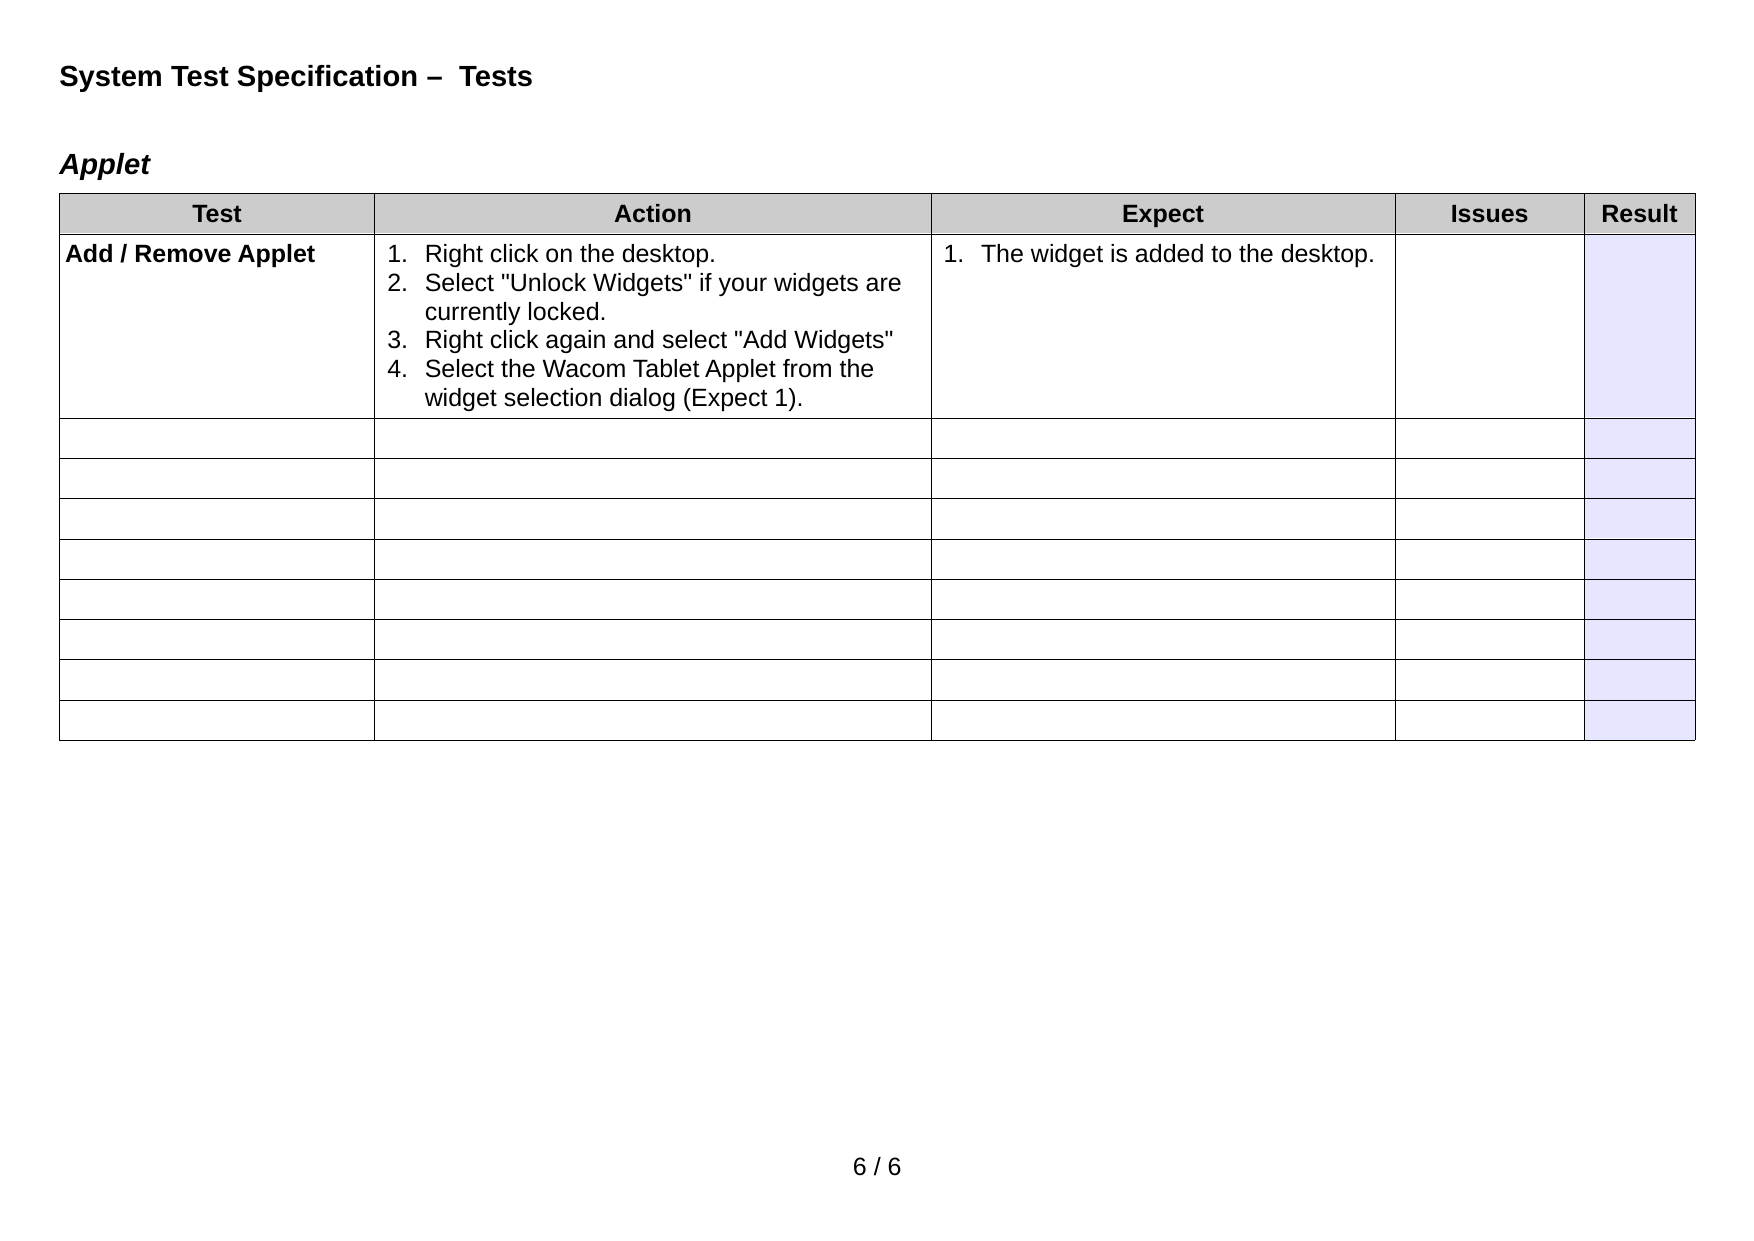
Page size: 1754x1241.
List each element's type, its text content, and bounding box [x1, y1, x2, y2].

table_header Expect [932, 194, 1395, 233]
table_cell [1585, 419, 1695, 458]
table_cell [60, 660, 374, 700]
table_cell [1396, 419, 1584, 458]
table_cell Right click on the desktop. Select "Unlock Widgets" if your widgets are currently locked. Right click again and select "Add Widgets" Select the Wacom Tablet Applet from the widget selection dialog (Expect 1). [375, 235, 931, 417]
table_cell [1585, 580, 1695, 619]
table_cell [60, 701, 374, 740]
table_cell [1585, 540, 1695, 579]
subtitle Applet [59, 147, 1695, 181]
table_cell [375, 580, 931, 619]
table_cell [375, 499, 931, 538]
table_cell [375, 459, 931, 498]
table_cell [1396, 660, 1584, 700]
table_header Action [375, 194, 931, 233]
table_cell [1585, 660, 1695, 700]
table_cell [60, 459, 374, 498]
table_cell The widget is added to the desktop. [932, 235, 1395, 417]
table_cell [1585, 701, 1695, 740]
table_cell [375, 620, 931, 659]
table_cell [932, 620, 1395, 659]
table_cell [60, 540, 374, 579]
table_header Issues [1396, 194, 1584, 233]
table_cell [932, 419, 1395, 458]
table_header Result [1585, 194, 1695, 233]
table_cell [375, 540, 931, 579]
table_cell [60, 419, 374, 458]
table_cell [1396, 620, 1584, 659]
table_cell [932, 580, 1395, 619]
table_cell [1396, 235, 1584, 417]
table_cell Add / Remove Applet [60, 235, 374, 417]
table_cell [1585, 459, 1695, 498]
table_cell [60, 580, 374, 619]
table_cell [1585, 499, 1695, 538]
table_cell [1585, 235, 1695, 417]
table_cell [60, 620, 374, 659]
table_cell [60, 499, 374, 538]
table_cell [375, 419, 931, 458]
table_cell [932, 660, 1395, 700]
table_cell [375, 701, 931, 740]
table_cell [1396, 499, 1584, 538]
table_cell [1396, 459, 1584, 498]
table_cell [932, 499, 1395, 538]
table_cell [932, 701, 1395, 740]
table_cell [1396, 701, 1584, 740]
table_cell [1585, 620, 1695, 659]
table_header Test [60, 194, 374, 233]
table_cell [375, 660, 931, 700]
table_cell [932, 540, 1395, 579]
table_cell [1396, 580, 1584, 619]
table_cell [932, 459, 1395, 498]
table_cell [1396, 540, 1584, 579]
